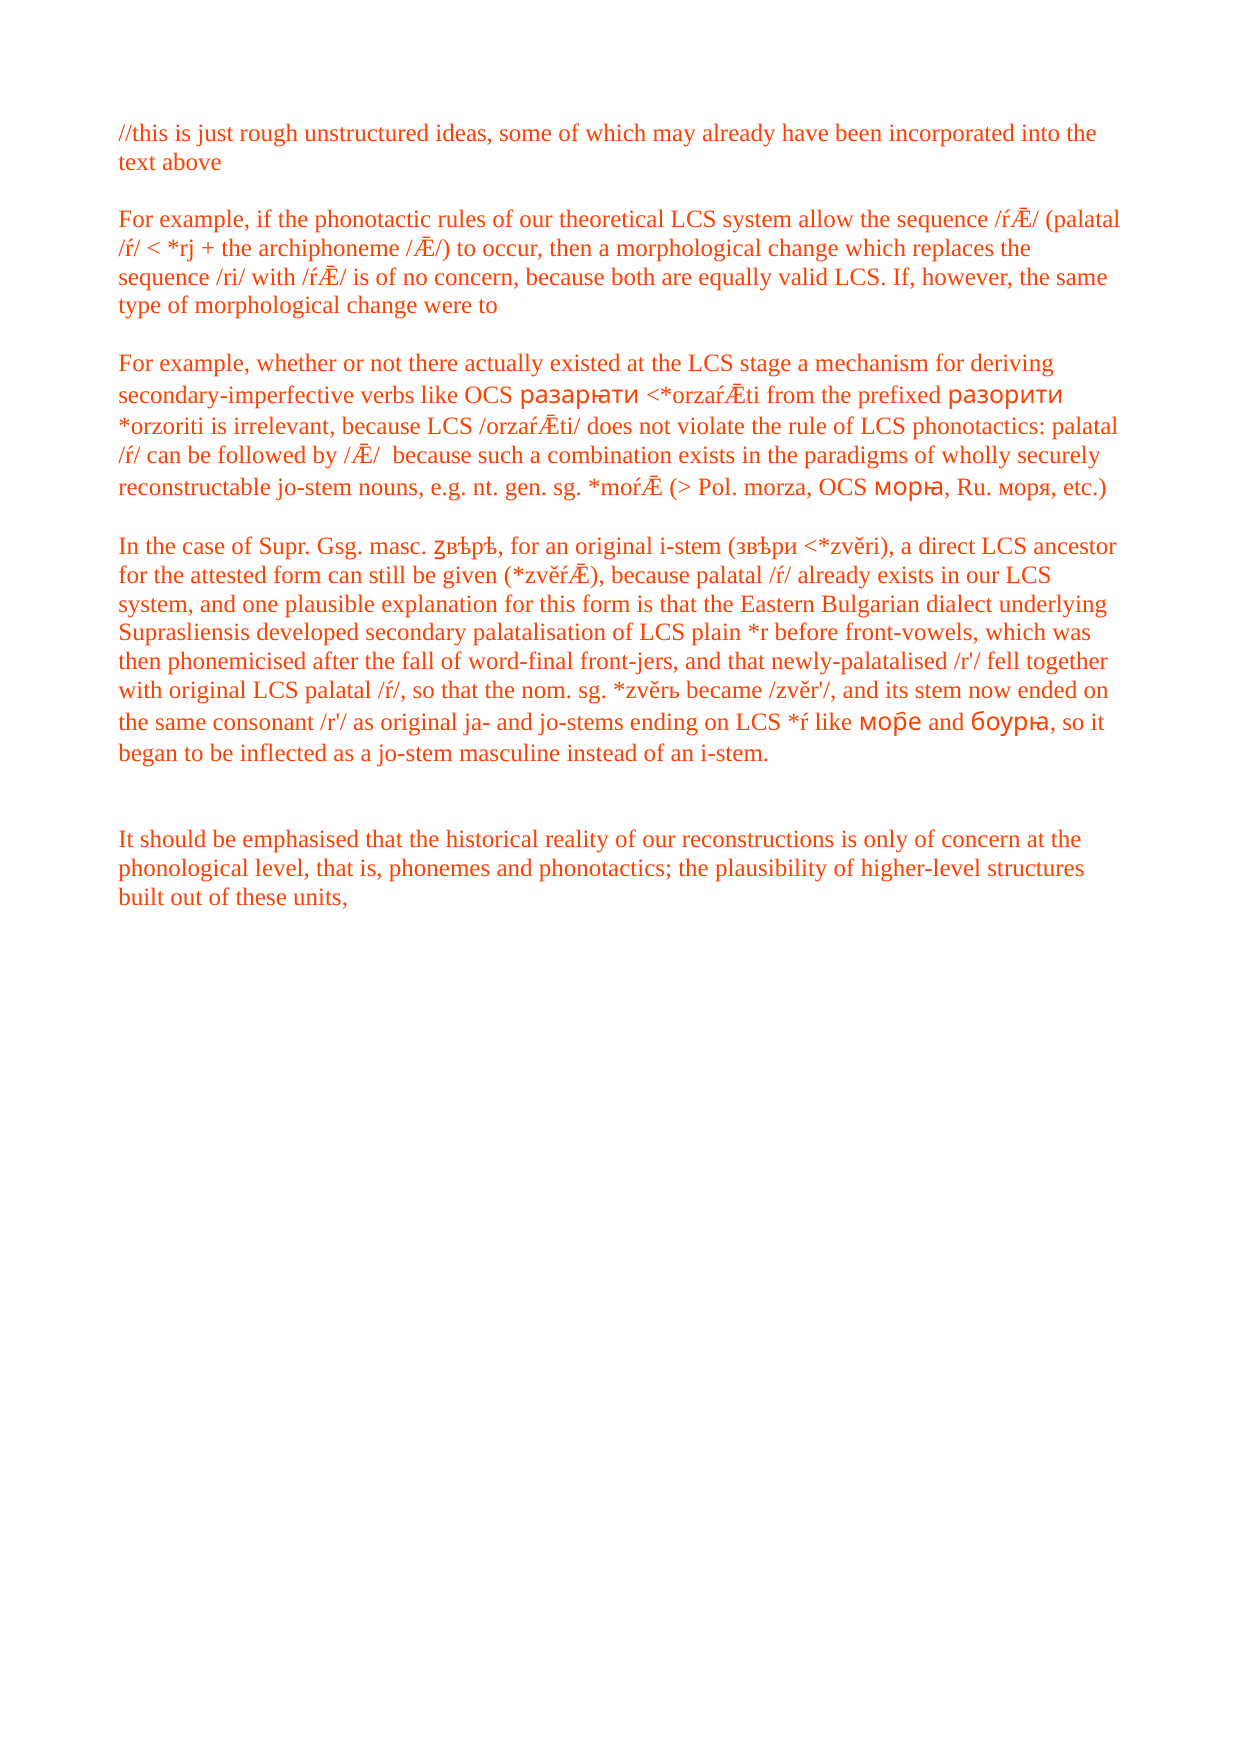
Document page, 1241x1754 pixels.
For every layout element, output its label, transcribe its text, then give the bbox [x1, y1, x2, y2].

text For example, if the phonotactic rules of our theoretical LCS system allow the sequence /ŕǢ/ (palatal /ŕ/ < *rj + the archiphoneme /Ǣ/) to occur, then a morphological change which replaces the sequence /ri/ with /ŕǢ/ is of no concern, because both are equally valid LCS. If, however, the same type of morphological change were to [118, 204, 1122, 319]
text //this is just rough unstructured ideas, some of which may already have been incorporated into the text above [118, 118, 1122, 176]
text In the case of Supr. Gsg. masc. ꙁвѣрѣ, for an original i-stem (звѣри <*zvěri), a direct LCS ancestor for the attested form can still be given (*zvěŕǢ), because palatal /ŕ/ already exists in our LCS system, and one plausible explanation for this form is that the Eastern Bulgarian dialect underlying Suprasliensis developed secondary palatalisation of LCS plain *r before front-vowels, which was then phonemicised after the fall of word-final front-jers, and that newly-palatalised /r'/ fell together with original LCS palatal /ŕ/, so that the nom. sg. *zvěrь became /zvěr'/, and its stem now ended on the same consonant /r'/ as original ja- and jo-stems ending on LCS *ŕ like мор҄е and боурꙗ, so it began to be inflected as a jo-stem masculine instead of an i-stem. [118, 531, 1122, 767]
text For example, whether or not there actually existed at the LCS stage a mechanism for deriving secondary-imperfective verbs like OCS разарꙗти <*orzaŕǢti from the prefixed разорити *orzoriti is irrelevant, because LCS /orzaŕǢti/ does not violate the rule of LCS phonotactics: palatal /ŕ/ can be followed by /Ǣ/ because such a combination exists in the paradigms of wholly securely reconstructable jo-stem nouns, e.g. nt. gen. sg. *moŕǢ (> Pol. morza, OCS морꙗ, Ru. моря, etc.) [118, 348, 1122, 502]
text It should be emphasised that the historical reality of our reconstructions is only of concern at the phonological level, that is, phonemes and phonotactics; the plausibility of higher-level structures built out of these units, [118, 824, 1122, 910]
